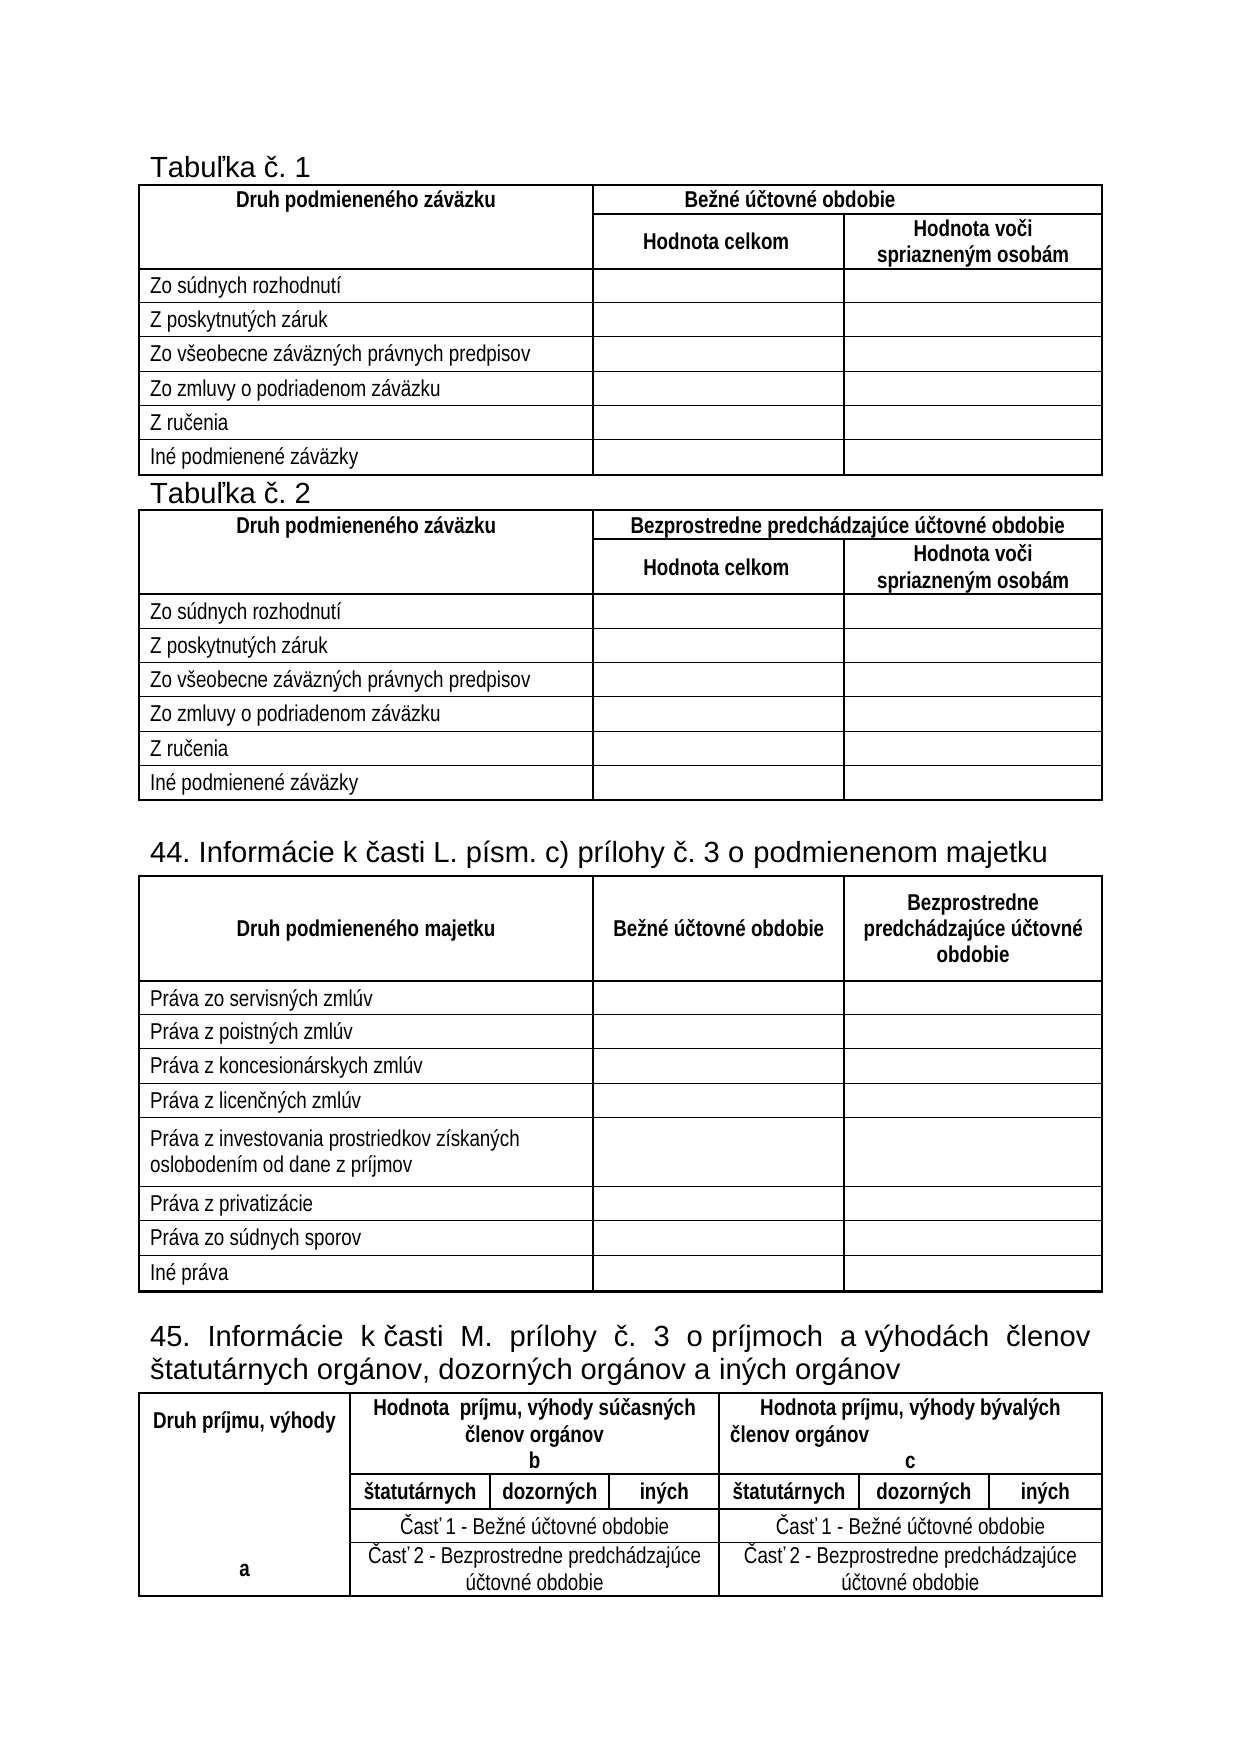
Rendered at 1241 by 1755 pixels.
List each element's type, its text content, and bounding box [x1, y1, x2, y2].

table_cell [845, 303, 1101, 336]
table_cell [845, 663, 1101, 696]
table_cell [845, 1187, 1101, 1220]
table_cell Hodnota celkom [594, 540, 843, 593]
table_header Bezprostredne predchádzajúce účtovné obdobie [845, 877, 1101, 979]
table_cell Práva zo servisných zmlúv [140, 982, 592, 1014]
table_cell [845, 1015, 1101, 1048]
table_header Bezprostredne predchádzajúce účtovné obdobie [594, 511, 1101, 538]
table_cell Z poskytnutých záruk [140, 303, 592, 336]
table_cell [594, 766, 843, 799]
table_cell [594, 1256, 843, 1290]
table_cell [594, 1221, 843, 1254]
table_cell štatutárnych [720, 1475, 858, 1508]
table_header Bežné účtovné obdobie [594, 877, 843, 979]
table_cell [594, 1187, 843, 1220]
table_cell Zo súdnych rozhodnutí [140, 595, 592, 627]
table_cell Hodnota voči spriazneným osobám [845, 540, 1101, 593]
table_cell [594, 697, 843, 731]
table_cell Z poskytnutých záruk [140, 629, 592, 662]
table_cell Práva zo súdnych sporov [140, 1221, 592, 1254]
table_cell Z ručenia [140, 406, 592, 439]
title 45. Informácie k časti M. prílohy č. 3 o príjmoch a výhodách členov štatutárnych orgánov, dozorných orgánov a iných orgánov [150, 1319, 1090, 1386]
table_cell Zo zmluvy o podriadenom záväzku [140, 372, 592, 405]
table_cell [845, 406, 1101, 439]
table_cell Iné podmienené záväzky [140, 766, 592, 799]
table_cell [845, 1049, 1101, 1083]
table_cell Zo zmluvy o podriadenom záväzku [140, 697, 592, 731]
table_cell Iné práva [140, 1256, 592, 1290]
table_cell [845, 440, 1101, 474]
table_cell Práva z licenčných zmlúv [140, 1084, 592, 1117]
table_cell [594, 1049, 843, 1083]
table_cell [594, 406, 843, 439]
table_cell [594, 270, 843, 302]
table_cell Časť 2 - Bezprostredne predchádzajúce účtovné obdobie [351, 1543, 718, 1595]
table_cell [594, 663, 843, 696]
table_cell [140, 213, 592, 267]
table_cell Zo súdnych rozhodnutí [140, 270, 592, 302]
table_cell [845, 1084, 1101, 1117]
table_header Druh podmieneného záväzku [140, 186, 592, 213]
table_cell [845, 270, 1101, 302]
table_cell a [140, 1542, 349, 1595]
table_cell [845, 697, 1101, 731]
table_cell [594, 1118, 843, 1186]
table_header Druh príjmu, výhody [140, 1394, 349, 1447]
table_cell Z ručenia [140, 732, 592, 765]
table_header Hodnota príjmu, výhody bývalých členov orgánov [720, 1394, 1101, 1447]
table_cell Hodnota celkom [594, 215, 843, 267]
table_cell [594, 303, 843, 336]
table_cell [845, 372, 1101, 405]
table_cell [845, 766, 1101, 799]
table_cell [594, 732, 843, 765]
table_cell Zo všeobecne záväzných právnych predpisov [140, 337, 592, 371]
table_cell [845, 629, 1101, 662]
table_cell [845, 337, 1101, 371]
table_cell Práva z investovania prostriedkov získaných oslobodením od dane z príjmov [140, 1118, 592, 1186]
table_cell Iné podmienené záväzky [140, 440, 592, 474]
table_cell Časť 1 - Bežné účtovné obdobie [720, 1510, 1101, 1542]
table_cell [140, 1508, 349, 1542]
table_cell [594, 440, 843, 474]
table_cell Práva z poistných zmlúv [140, 1015, 592, 1048]
table_cell štatutárnych [351, 1475, 489, 1508]
table_cell dozorných [860, 1475, 988, 1508]
table_cell [845, 732, 1101, 765]
table_cell Zo všeobecne záväzných právnych predpisov [140, 663, 592, 696]
title Tabuľka č. 2 [150, 476, 1090, 509]
table_header Hodnota príjmu, výhody súčasných členov orgánov [351, 1394, 718, 1447]
table_cell [594, 337, 843, 371]
table_cell b [351, 1447, 718, 1473]
table_cell [845, 595, 1101, 627]
table_cell [845, 1118, 1101, 1186]
table_cell [594, 982, 843, 1014]
table_cell [140, 1473, 349, 1508]
table_cell [140, 538, 592, 593]
table_cell iných [610, 1475, 718, 1508]
title Tabuľka č. 1 [150, 150, 1090, 183]
table_cell [594, 595, 843, 627]
table_cell [845, 1221, 1101, 1254]
table_cell [845, 982, 1101, 1014]
table_cell dozorných [491, 1475, 608, 1508]
table_cell Hodnota voči spriazneným osobám [845, 215, 1101, 267]
table_cell [594, 1015, 843, 1048]
table_header Bežné účtovné obdobie [594, 186, 1101, 213]
table_cell iných [990, 1475, 1101, 1508]
table_cell [594, 372, 843, 405]
title 44. Informácie k časti L. písm. c) prílohy č. 3 o podmienenom majetku [150, 835, 1090, 868]
table_header Druh podmieneného majetku [140, 877, 592, 979]
table_cell [594, 1084, 843, 1117]
table_cell Časť 1 - Bežné účtovné obdobie [351, 1510, 718, 1542]
table_cell Práva z privatizácie [140, 1187, 592, 1220]
table_cell [845, 1256, 1101, 1290]
table_cell Práva z koncesionárskych zmlúv [140, 1049, 592, 1083]
table_cell [594, 629, 843, 662]
table_cell [140, 1447, 349, 1473]
table_cell c [720, 1447, 1101, 1473]
table_cell Časť 2 - Bezprostredne predchádzajúce účtovné obdobie [720, 1543, 1101, 1595]
table_header Druh podmieneného záväzku [140, 511, 592, 538]
